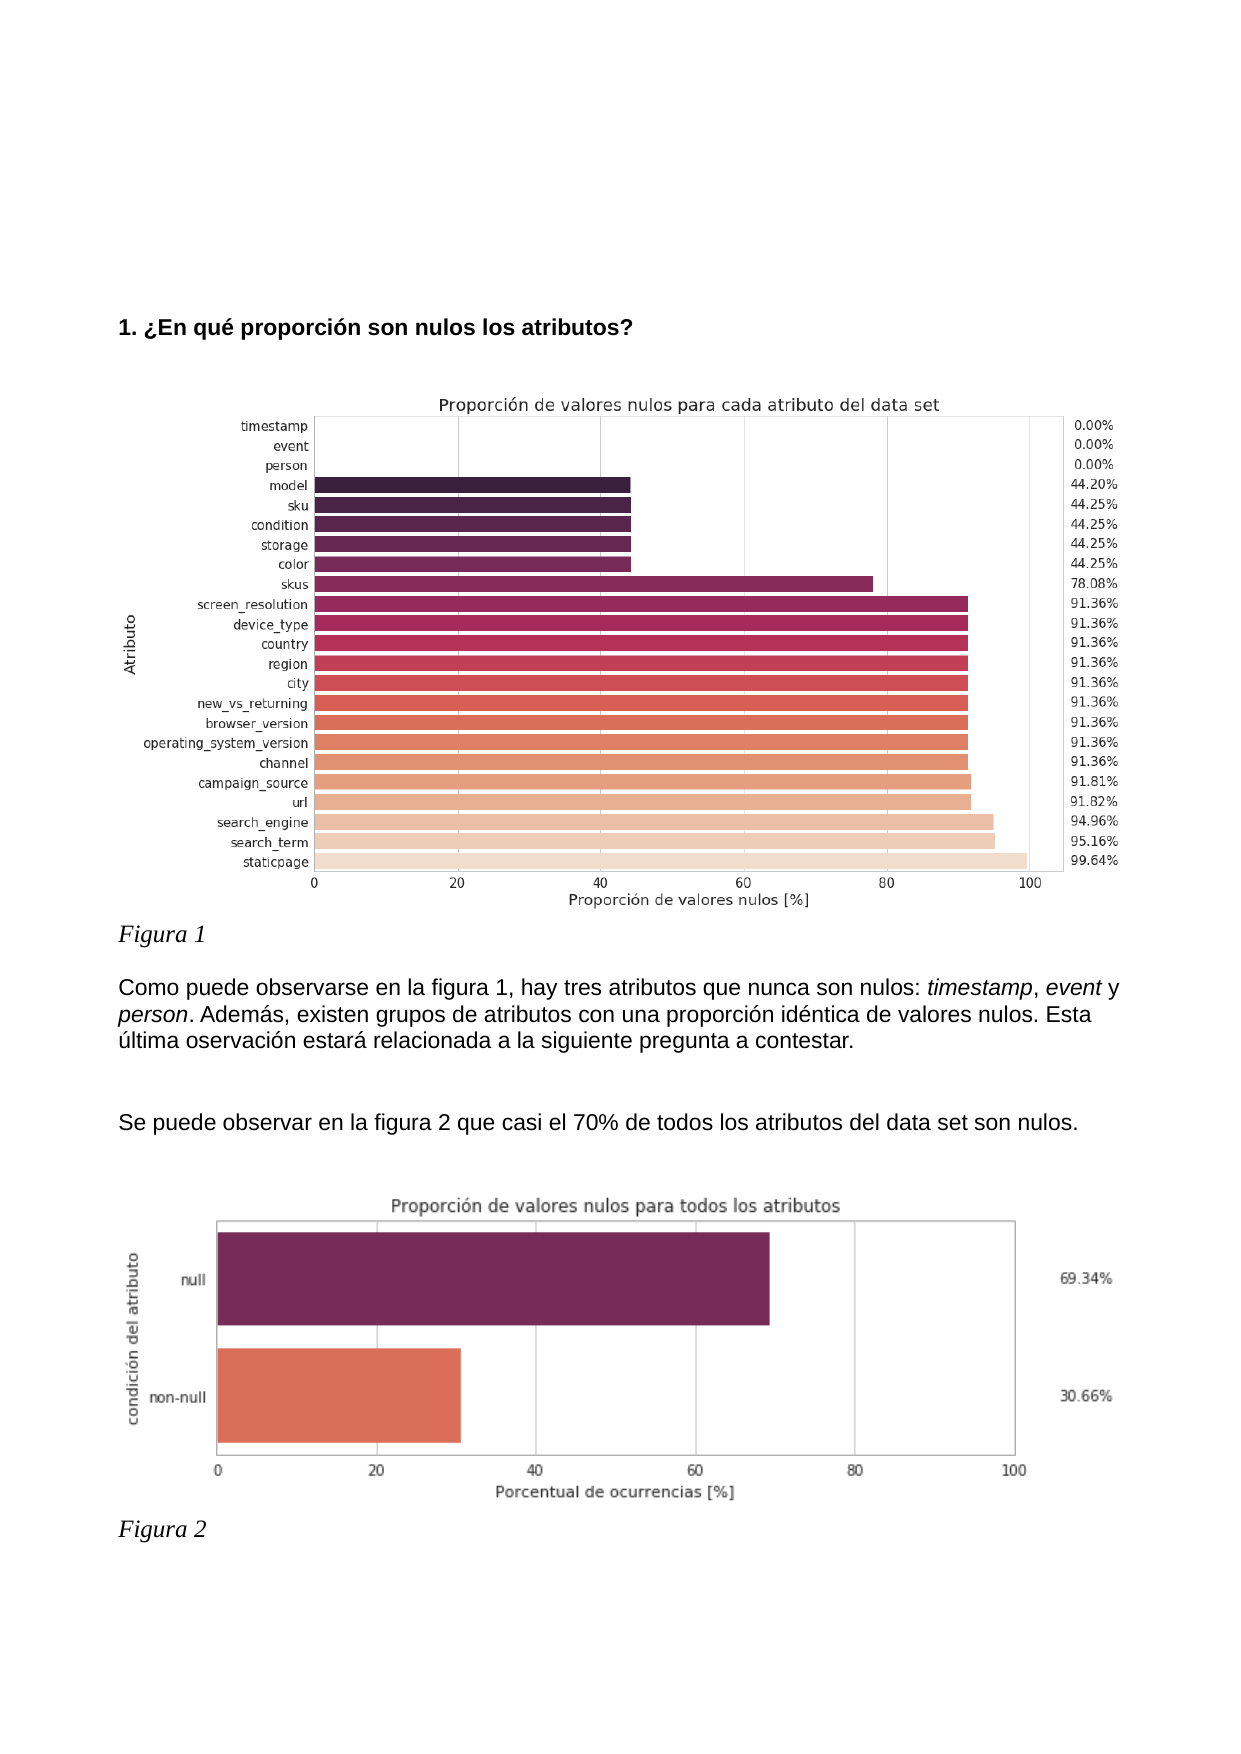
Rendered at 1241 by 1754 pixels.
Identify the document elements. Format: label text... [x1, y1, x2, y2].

text Figura 1 [118, 914, 1122, 948]
text Como puede observarse en la figura 1, hay tres atributos que nunca son nulos: timestamp, event y person. Además, existen grupos de atributos con una proporción idéntica de valores nulos. Esta última oservación estará relacionada a la siguiente pregunta a contestar. [118, 974, 1122, 1053]
text Figura 2 [118, 1509, 1122, 1543]
picture [118, 391, 1123, 914]
subtitle 1. ¿En qué proporción son nulos los atributos? [118, 314, 1122, 340]
picture [118, 1188, 1123, 1509]
text Se puede observar en la figura 2 que casi el 70% de todos los atributos del data set son nulos. [118, 1109, 1122, 1135]
